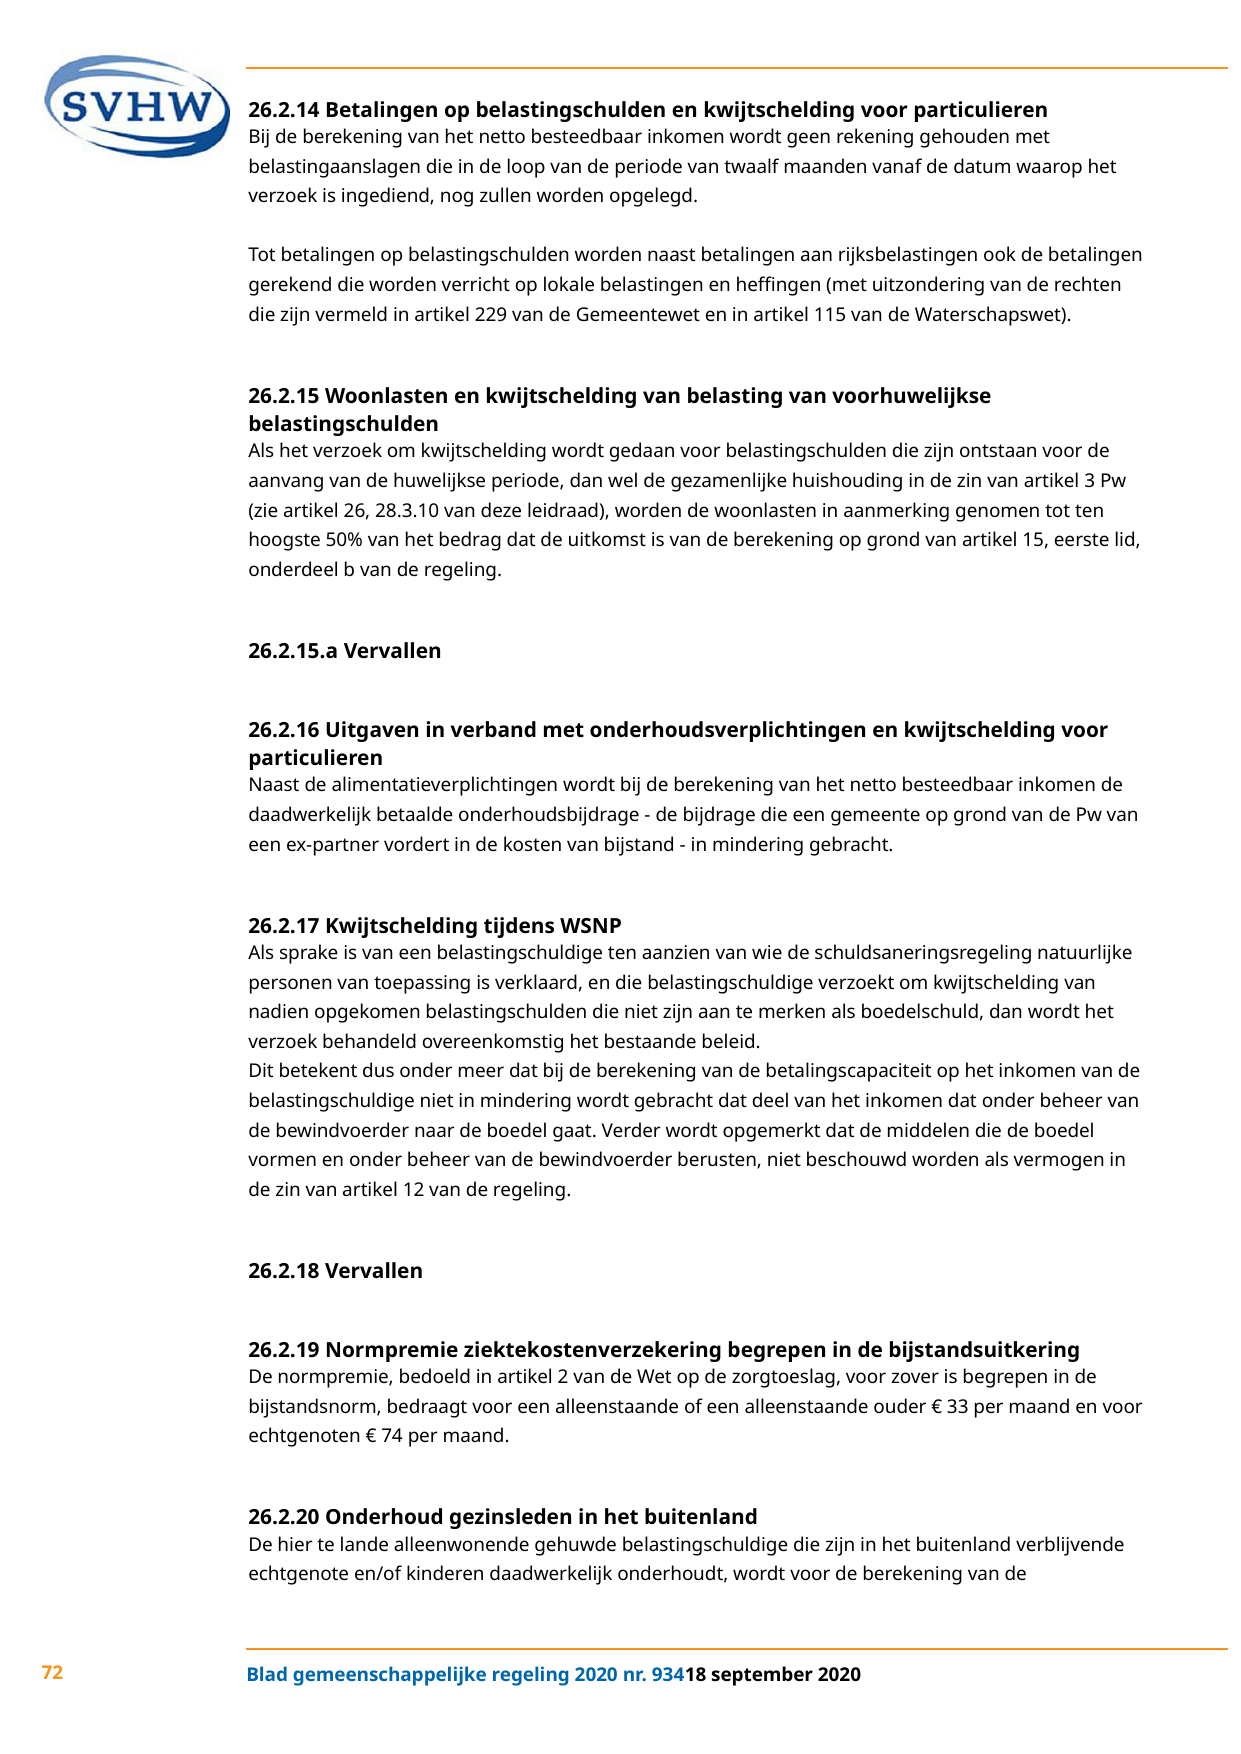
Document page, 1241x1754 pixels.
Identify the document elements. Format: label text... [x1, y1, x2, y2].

text Als het verzoek om kwijtschelding wordt gedaan voor belastingschulden die zijn ontstaan voor de aanvang van de huwelijkse periode, dan wel de gezamenlijke huishouding in de zin van artikel 3 Pw (zie artikel 26, 28.3.10 van deze leidraad), worden de woonlasten in aanmerking genomen tot ten hoogste 50% van het bedrag dat de uitkomst is van de berekening op grond van artikel 15, eerste lid, onderdeel b van de regeling. [248, 438, 1152, 582]
text 26.2.17 Kwijtschelding tijdens WSNP [248, 911, 1152, 939]
text 26.2.15 Woonlasten en kwijtschelding van belasting van voorhuwelijkse belastingschulden [248, 381, 1152, 438]
picture [41, 47, 231, 172]
text 26.2.14 Betalingen op belastingschulden en kwijtschelding voor particulieren [248, 95, 1152, 123]
text Dit betekent dus onder meer dat bij de berekening van de betalingscapaciteit op het inkomen van de belastingschuldige niet in mindering wordt gebracht dat deel van het inkomen dat onder beheer van de bewindvoerder naar de boedel gaat. Verder wordt opgemerkt dat de middelen die de boedel vormen en onder beheer van de bewindvoerder berusten, niet beschouwd worden als vermogen in de zin van artikel 12 van de regeling. [248, 1058, 1152, 1202]
text De hier te lande alleenwonende gehuwde belastingschuldige die zijn in het buitenland verblijvende echtgenote en/of kinderen daadwerkelijk onderhoudt, wordt voor de berekening van de [248, 1531, 1152, 1586]
text 26.2.15.a Vervallen [248, 636, 1152, 664]
text 26.2.19 Normpremie ziektekostenverzekering begrepen in de bijstandsuitkering [248, 1335, 1152, 1363]
text 26.2.18 Vervallen [248, 1256, 1152, 1284]
text Tot betalingen op belastingschulden worden naast betalingen aan rijksbelastingen ook de betalingen gerekend die worden verricht op lokale belastingen en heffingen (met uitzondering van de rechten die zijn vermeld in artikel 229 van de Gemeentewet en in artikel 115 van de Waterschapswet). [248, 242, 1152, 326]
text Als sprake is van een belastingschuldige ten aanzien van wie de schuldsaneringsregeling natuurlijke personen van toepassing is verklaard, en die belastingschuldige verzoekt om kwijtschelding van nadien opgekomen belastingschulden die niet zijn aan te merken als boedelschuld, dan wordt het verzoek behandeld overeenkomstig het bestaande beleid. [248, 939, 1152, 1054]
text 26.2.16 Uitgaven in verband met onderhoudsverplichtingen en kwijtschelding voor particulieren [248, 715, 1152, 772]
text De normpremie, bedoeld in artikel 2 van de Wet op de zorgtoeslag, voor zover is begrepen in de bijstandsnorm, bedraagt voor een alleenstaande of een alleenstaande ouder € 33 per maand en voor echtgenoten € 74 per maand. [248, 1363, 1152, 1448]
text 26.2.20 Onderhoud gezinsleden in het buitenland [248, 1502, 1152, 1531]
text Bij de berekening van het netto besteedbaar inkomen wordt geen rekening gehouden met belastingaanslagen die in de loop van de periode van twaalf maanden vanaf de datum waarop het verzoek is ingediend, nog zullen worden opgelegd. [248, 123, 1152, 208]
text Naast de alimentatieverplichtingen wordt bij de berekening van het netto besteedbaar inkomen de daadwerkelijk betaalde onderhoudsbijdrage - de bijdrage die een gemeente op grond van de Pw van een ex-partner vordert in de kosten van bijstand - in mindering gebracht. [248, 772, 1152, 857]
